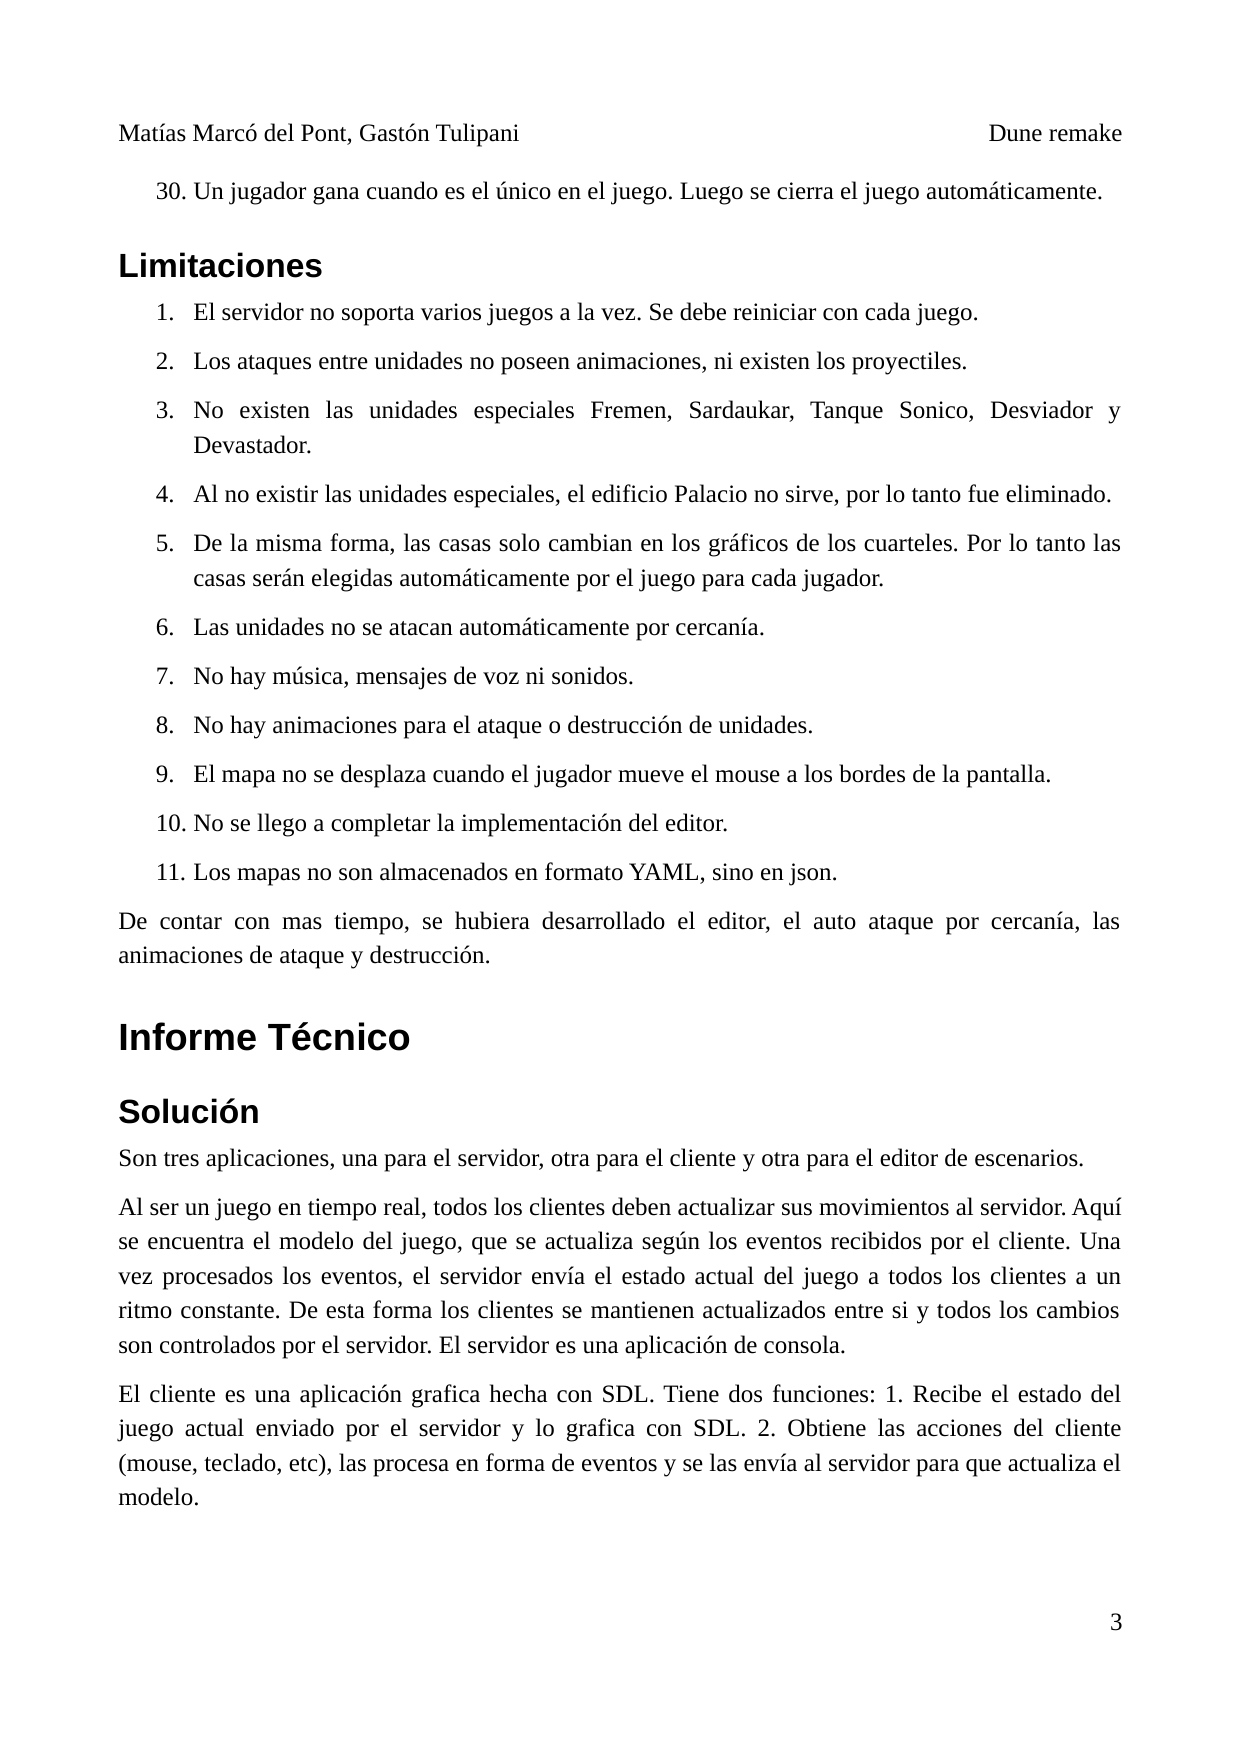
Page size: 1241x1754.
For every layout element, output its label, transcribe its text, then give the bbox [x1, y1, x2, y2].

text De contar con mas tiempo, se hubiera desarrollado el editor, el auto ataque por cercanía, las animaciones de ataque y destrucción. [118, 906, 1122, 969]
subtitle Limitaciones [118, 246, 1122, 285]
text Al ser un juego en tiempo real, todos los clientes deben actualizar sus movimientos al servidor. Aquí se encuentra el modelo del juego, que se actualiza según los eventos recibidos por el cliente. Una vez procesados los eventos, el servidor envía el estado actual del juego a todos los clientes a un ritmo constante. De esta forma los clientes se mantienen actualizados entre si y todos los cambios son controlados por el servidor. El servidor es una aplicación de consola. [118, 1192, 1122, 1358]
list No existen las unidades especiales Fremen, Sardaukar, Tanque Sonico, Desviador y Devastador. [156, 396, 1122, 459]
list Al no existir las unidades especiales, el edificio Palacio no sirve, por lo tanto fue eliminado. [156, 479, 1122, 508]
list Las unidades no se atacan automáticamente por cercanía. [156, 612, 1122, 640]
list El mapa no se desplaza cuando el jugador mueve el mouse a los bordes de la pantalla. [156, 759, 1122, 788]
list No hay animaciones para el ataque o destrucción de unidades. [156, 710, 1122, 738]
subtitle Informe Técnico [118, 1014, 1122, 1058]
list Un jugador gana cuando es el único en el juego. Luego se cierra el juego automáticamente. [156, 176, 1122, 205]
list Los ataques entre unidades no poseen animaciones, ni existen los proyectiles. [156, 346, 1122, 375]
text El cliente es una aplicación grafica hecha con SDL. Tiene dos funciones: 1. Recibe el estado del juego actual enviado por el servidor y lo grafica con SDL. 2. Obtiene las acciones del cliente (mouse, teclado, etc), las procesa en forma de eventos y se las envía al servidor para que actualiza el modelo. [118, 1379, 1122, 1511]
list El servidor no soporta varios juegos a la vez. Se debe reiniciar con cada juego. [156, 297, 1122, 326]
list De la misma forma, las casas solo cambian en los gráficos de los cuarteles. Por lo tanto las casas serán elegidas automáticamente por el juego para cada jugador. [156, 528, 1122, 591]
subtitle Solución [118, 1092, 1122, 1130]
list No se llego a completar la implementación del editor. [156, 808, 1122, 837]
list No hay música, mensajes de voz ni sonidos. [156, 661, 1122, 689]
text Son tres aplicaciones, una para el servidor, otra para el cliente y otra para el editor de escenarios. [118, 1143, 1122, 1171]
list Los mapas no son almacenados en formato YAML, sino en json. [156, 857, 1122, 886]
